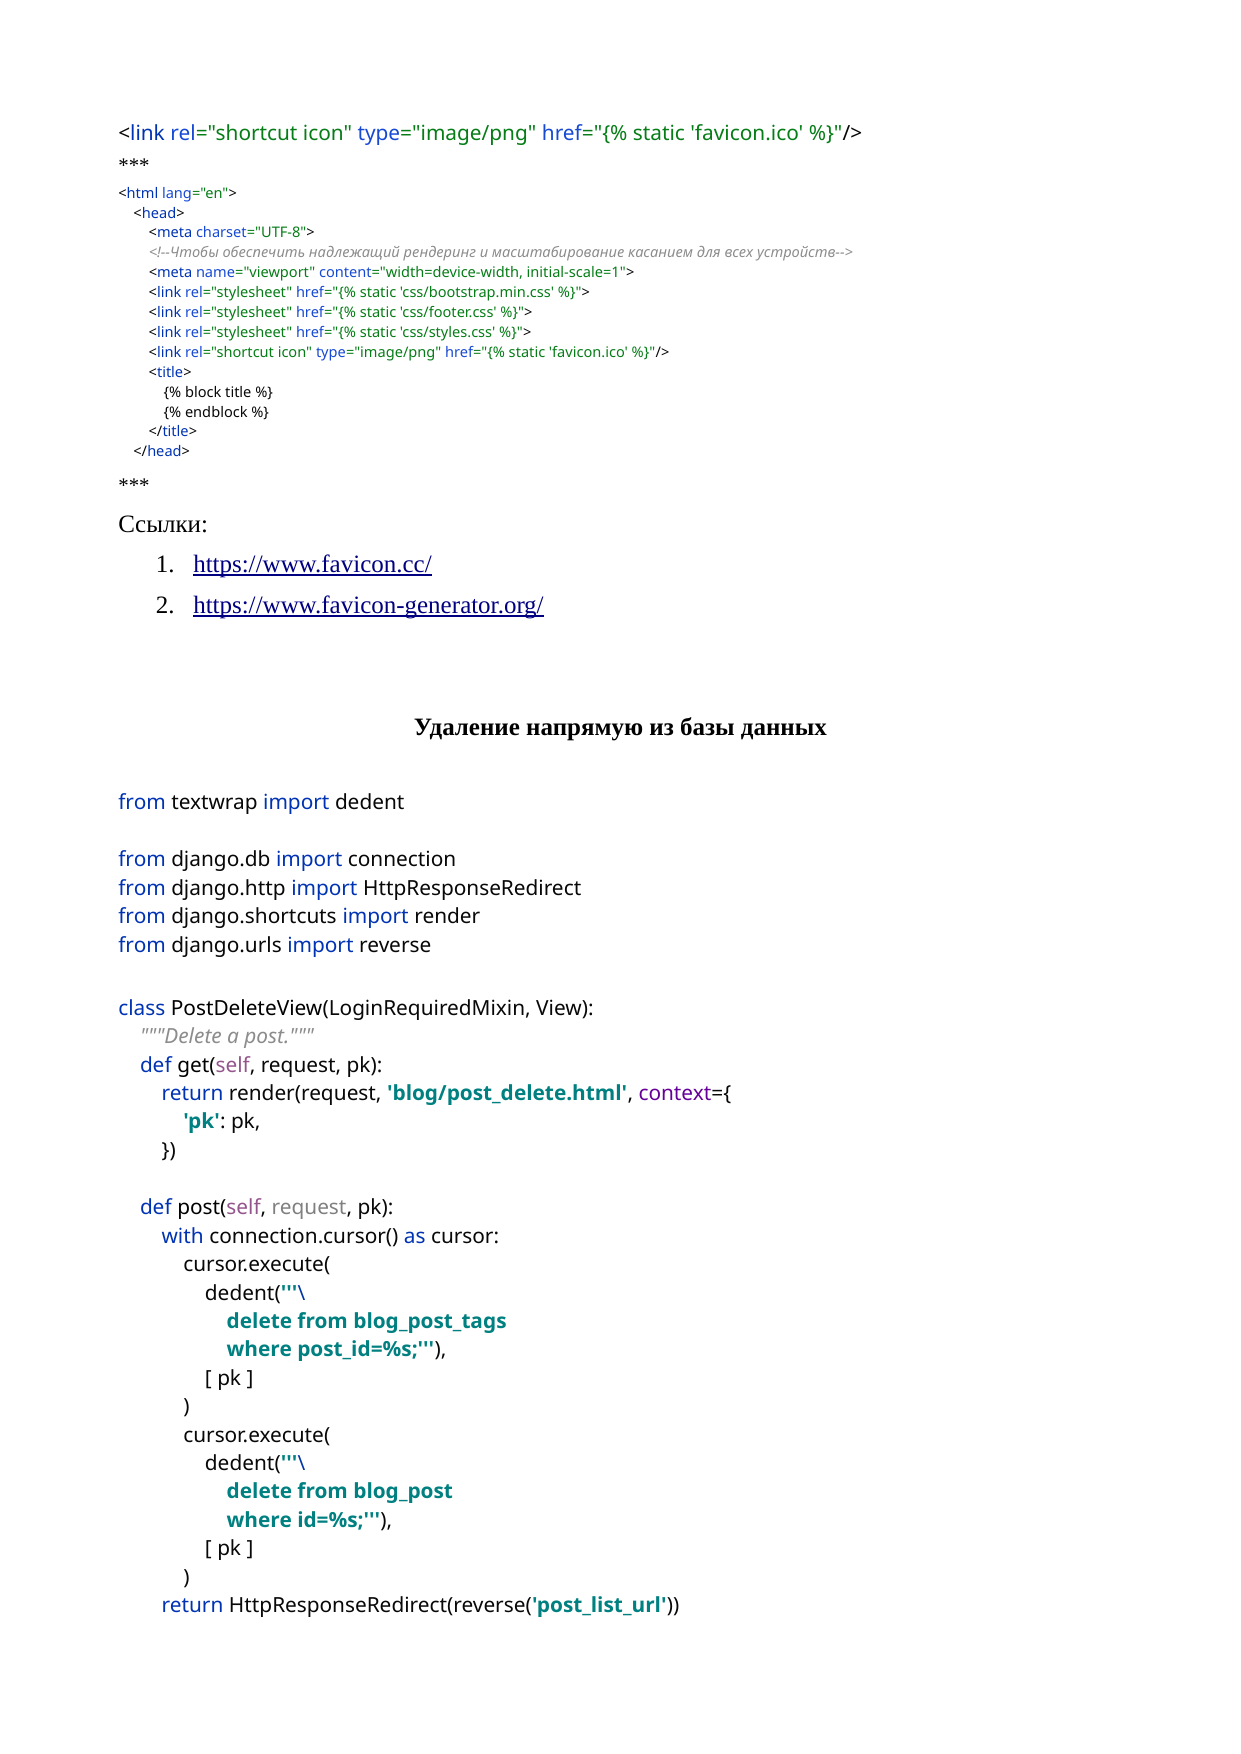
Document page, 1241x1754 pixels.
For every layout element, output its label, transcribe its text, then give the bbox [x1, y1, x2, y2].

text from django.shortcuts import render from django.urls import reverse [118, 901, 1122, 958]
list https://www.favicon-generator.org/ [156, 590, 1122, 619]
text Удаление напрямую из базы данных [118, 712, 1122, 741]
text *** [118, 473, 1122, 497]
text from textwrap import dedent from django.db import connection [118, 787, 1122, 873]
text from django.http import HttpResponseRedirect [118, 873, 1122, 901]
text <link rel="shortcut icon" type="image/png" href="{% static 'favicon.ico' %}"/> [118, 118, 1122, 147]
text <html lang="en"> <head> <meta charset="UTF-8"> <!--Чтобы обеспечить надлежащий рендеринг и масштабирование касанием для всех устройств--> <meta name="viewport" content="width=device-width, initial-scale=1"> <link rel="stylesheet" href="{% static 'css/bootstrap.min.css' %}"> <link rel="stylesheet" href="{% static 'css/footer.css' %}"> <link rel="stylesheet" href="{% static 'css/styles.css' %}"> <link rel="shortcut icon" type="image/png" href="{% static 'favicon.ico' %}"/> <title> {% block title %} {% endblock %} </title> </head> [118, 182, 1122, 461]
list https://www.favicon.cc/ [156, 549, 1122, 578]
text Ссылки: [118, 509, 1122, 538]
text *** [118, 152, 1122, 177]
text class PostDeleteView(LoginRequiredMixin, View): """Delete a post.""" def get(self, request, pk): return render(request, 'blog/post_delete.html', context={ 'pk': pk, }) def post(self, request, pk): with connection.cursor() as cursor: cursor.execute( dedent('''\ delete from blog_post_tags where post_id=%s;'''), [ pk ] ) cursor.execute( dedent('''\ delete from blog_post where id=%s;'''), [ pk ] ) return HttpResponseRedirect(reverse('post_list_url')) [118, 993, 1122, 1619]
